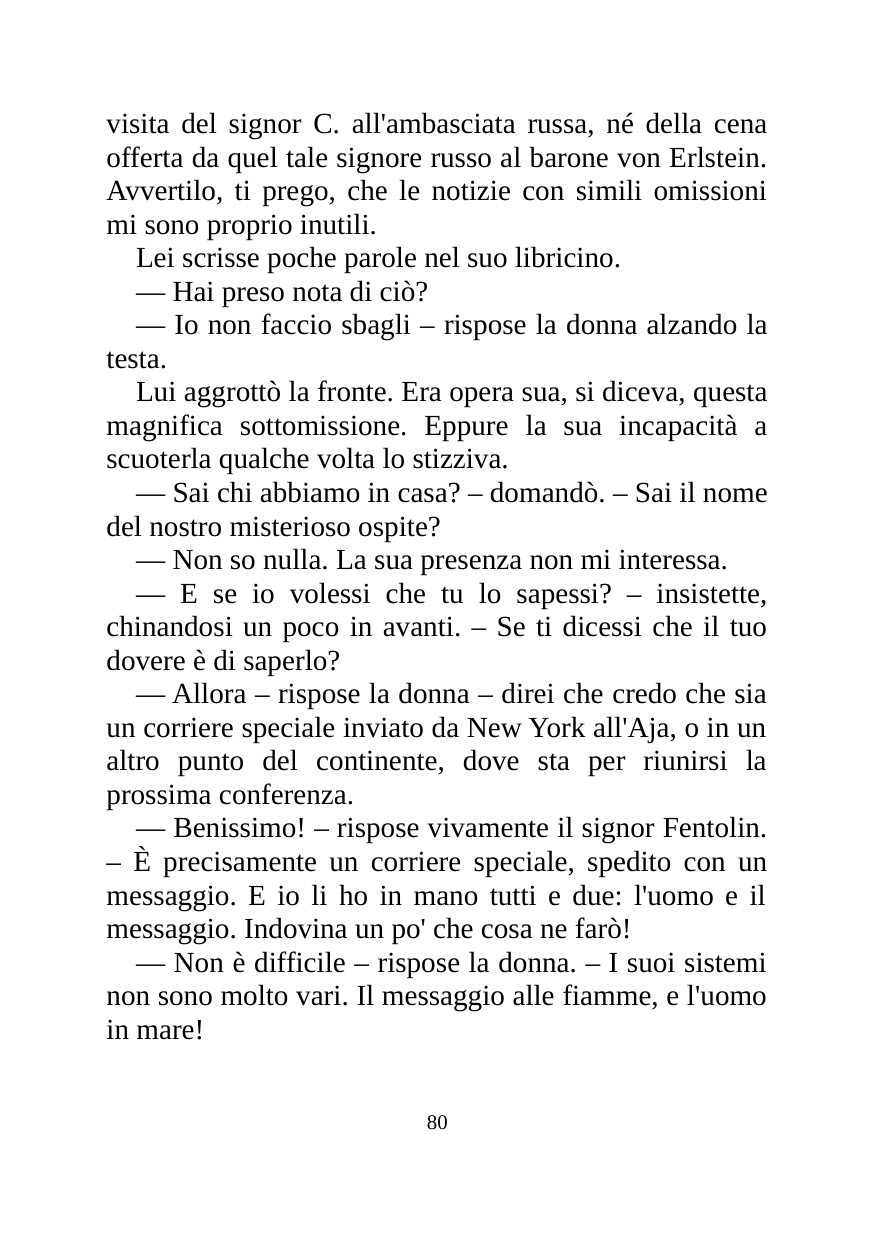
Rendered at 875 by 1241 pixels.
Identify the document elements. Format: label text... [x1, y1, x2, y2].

text Lui aggrottò la fronte. Era opera sua, si diceva, questa magnifica sottomissione. Eppure la sua incapacità a scuoterla qualche volta lo stizziva. [106, 374, 768, 475]
text — Hai preso nota di ciò? [106, 274, 768, 307]
text — Io non faccio sbagli – rispose la donna alzando la testa. [106, 307, 768, 374]
text Lei scrisse poche parole nel suo libricino. [106, 240, 768, 274]
text visita del signor C. all'ambasciata russa, né della cena offerta da quel tale signore russo al barone von Erlstein. Avvertilo, ti prego, che le notizie con simili omissioni mi sono proprio inutili. [106, 106, 768, 240]
text — E se io volessi che tu lo sapessi? – insistette, chinandosi un poco in avanti. – Se ti dicessi che il tuo dovere è di saperlo? [106, 576, 768, 676]
text — Non è difficile – rispose la donna. – I suoi sistemi non sono molto vari. Il messaggio alle fiamme, e l'uomo in mare! [106, 945, 768, 1045]
text — Benissimo! – rispose vivamente il signor Fentolin. – È precisamente un corriere speciale, spedito con un messaggio. E io li ho in mano tutti e due: l'uomo e il messaggio. Indovina un po' che cosa ne farò! [106, 811, 768, 945]
text — Allora – rispose la donna – direi che credo che sia un corriere speciale inviato da New York all'Aja, o in un altro punto del continente, dove sta per riunirsi la prossima conferenza. [106, 676, 768, 811]
text — Sai chi abbiamo in casa? – domandò. – Sai il nome del nostro misterioso ospite? [106, 475, 768, 542]
text — Non so nulla. La sua presenza non mi interessa. [106, 542, 768, 576]
